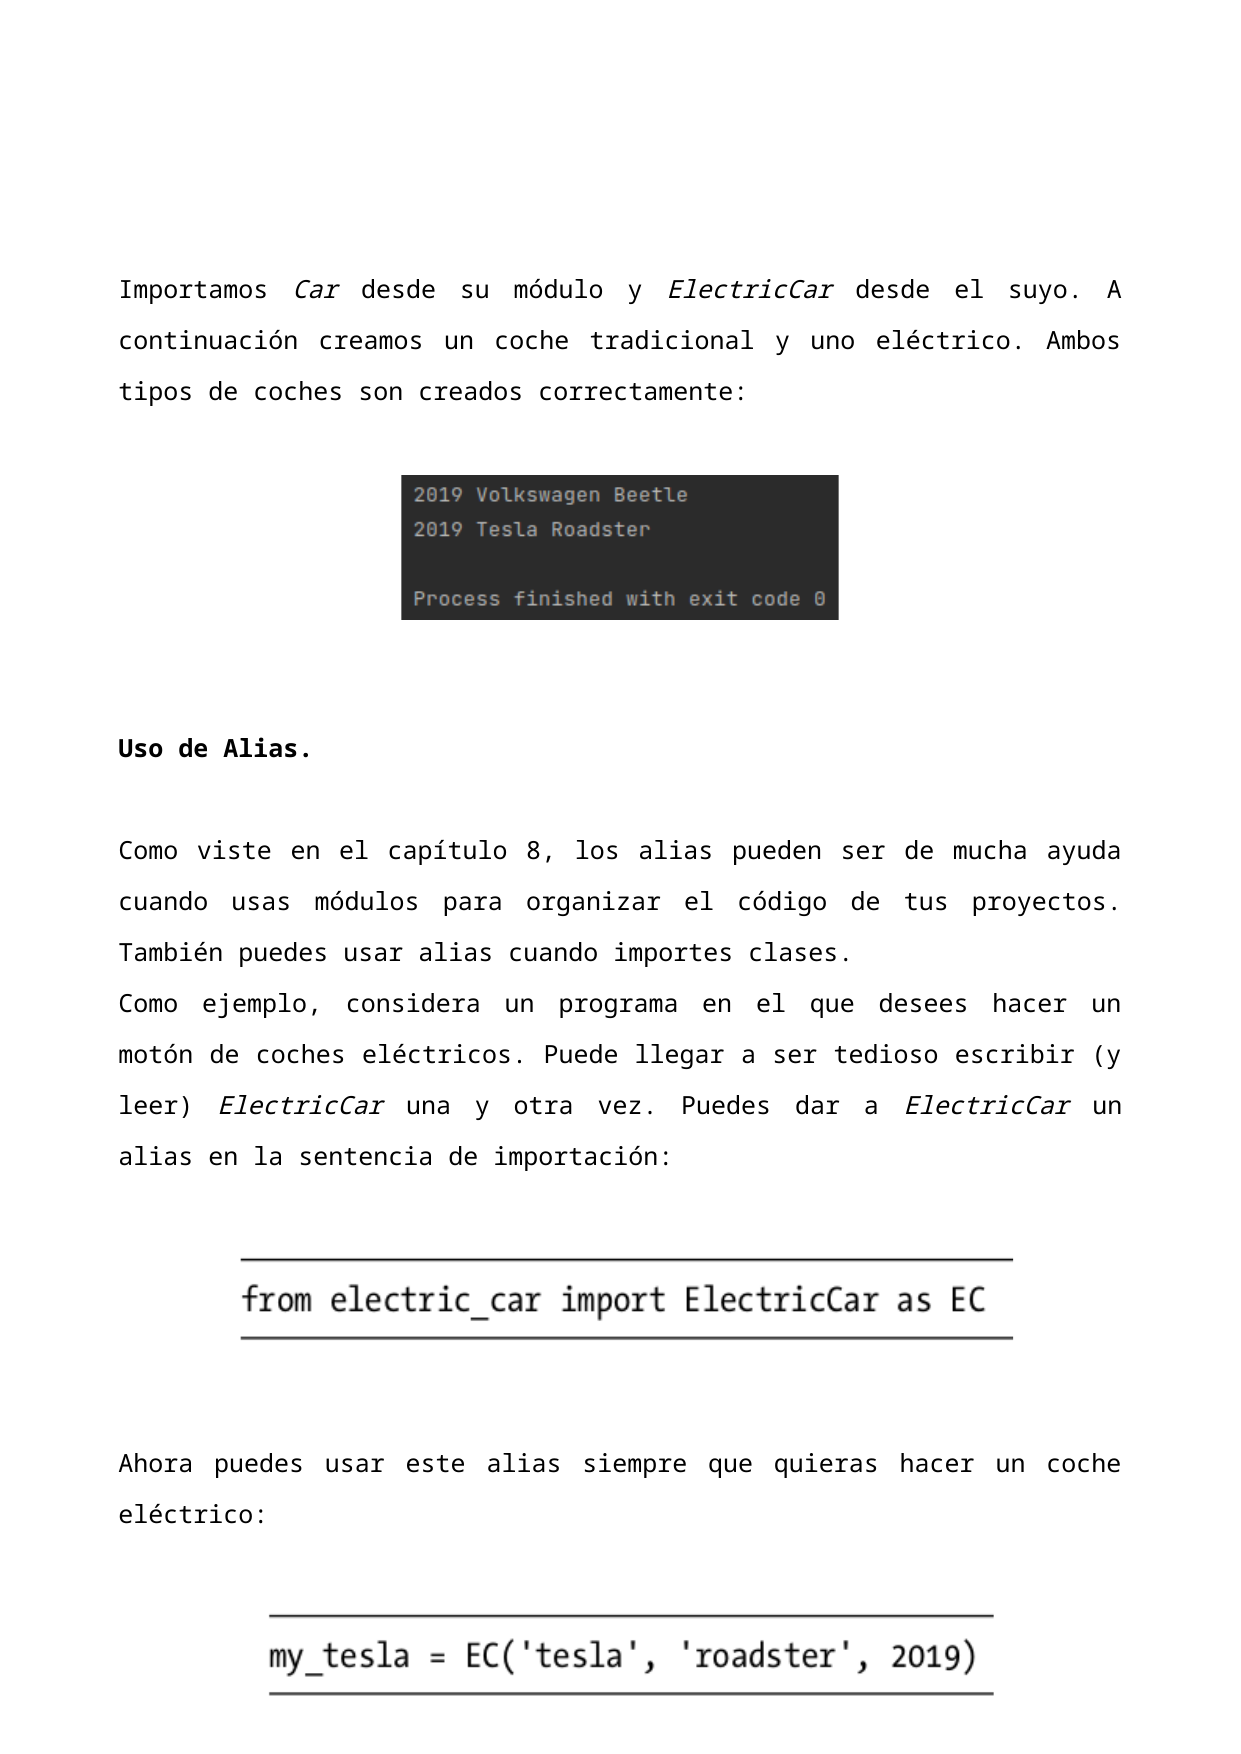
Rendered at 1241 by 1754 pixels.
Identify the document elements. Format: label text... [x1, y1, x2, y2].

text Ahora puedes usar este alias siempre que quieras hacer un coche eléctrico: [118, 1445, 1122, 1530]
picture [246, 1598, 994, 1713]
text Uso de Alias. [118, 731, 1122, 765]
text Importamos Car desde su módulo y ElectricCar desde el suyo. A continuación creamos un coche tradicional y uno eléctrico. Ambos tipos de coches son creados correctamente: [118, 271, 1122, 407]
text Como viste en el capítulo 8, los alias pueden ser de mucha ayuda cuando usas módulos para organizar el código de tus proyectos. También puedes usar alias cuando importes clases. [118, 833, 1122, 969]
picture [401, 475, 839, 620]
text Como ejemplo, considera un programa en el que desees hacer un motón de coches eléctricos. Puede llegar a ser tedioso escribir (y leer) ElectricCar una y otra vez. Puedes dar a ElectricCar un alias en la sentencia de importación: [118, 986, 1122, 1173]
picture [227, 1241, 1014, 1356]
